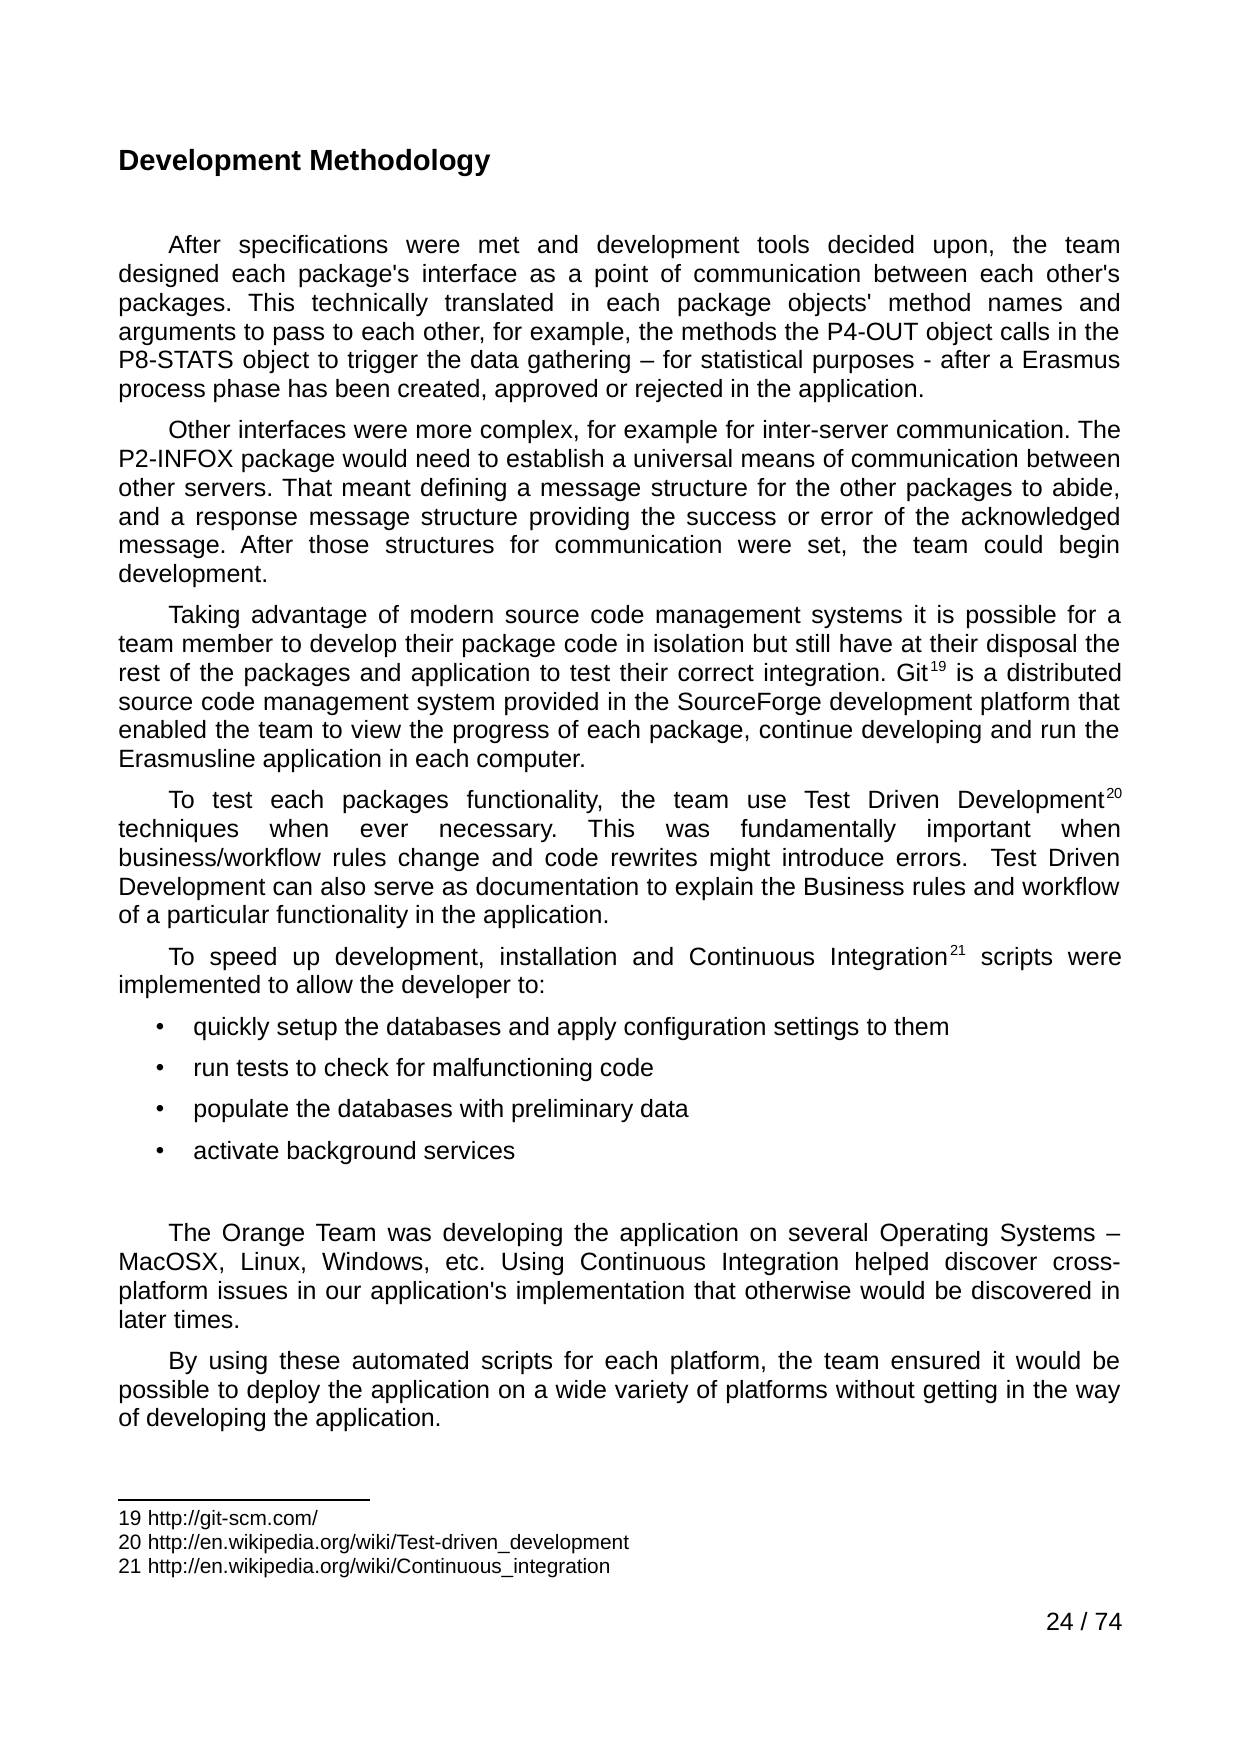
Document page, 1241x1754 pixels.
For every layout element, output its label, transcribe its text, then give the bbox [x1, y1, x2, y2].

list run tests to check for malfunctioning code [156, 1053, 1122, 1082]
list populate the databases with preliminary data [156, 1094, 1122, 1123]
text http://git-scm.com/ [118, 1506, 1122, 1530]
text After specifications were met and development tools decided upon, the team designed each package's interface as a point of communication between each other's packages. This technically translated in each package objects' method names and arguments to pass to each other, for example, the methods the P4-OUT object calls in the P8-STATS object to trigger the data gathering – for statistical purposes - after a Erasmus process phase has been created, approved or rejected in the application. [118, 230, 1122, 403]
subtitle Development Methodology [118, 143, 1122, 177]
text By using these automated scripts for each platform, the team ensured it would be possible to deploy the application on a wide variety of platforms without getting in the way of developing the application. [118, 1346, 1122, 1432]
text To test each packages functionality, the team use Test Driven Development techniques when ever necessary. This was fundamentally important when business/workflow rules change and code rewrites might introduce errors. Test Driven Development can also serve as documentation to explain the Business rules and workflow of a particular functionality in the application. [118, 785, 1122, 929]
text Taking advantage of modern source code management systems it is possible for a team member to develop their package code in isolation but still have at their disposal the rest of the packages and application to test their correct integration. Git is a distributed source code management system provided in the SourceForge development platform that enabled the team to view the progress of each package, continue developing and run the Erasmusline application in each computer. [118, 600, 1122, 773]
list quickly setup the databases and apply configuration settings to them [156, 1012, 1122, 1041]
text http://en.wikipedia.org/wiki/Test-driven_development [118, 1530, 1122, 1554]
text To speed up development, installation and Continuous Integration scripts were implemented to allow the developer to: [118, 942, 1122, 999]
list activate background services [156, 1136, 1122, 1164]
text The Orange Team was developing the application on several Operating Systems – MacOSX, Linux, Windows, etc. Using Continuous Integration helped discover cross-platform issues in our application's implementation that otherwise would be discovered in later times. [118, 1218, 1122, 1333]
text http://en.wikipedia.org/wiki/Continuous_integration [118, 1554, 1122, 1578]
text Other interfaces were more complex, for example for inter-server communication. The P2-INFOX package would need to establish a universal means of communication between other servers. That meant defining a message structure for the other packages to abide, and a response message structure providing the success or error of the acknowledged message. After those structures for communication were set, the team could begin development. [118, 415, 1122, 588]
